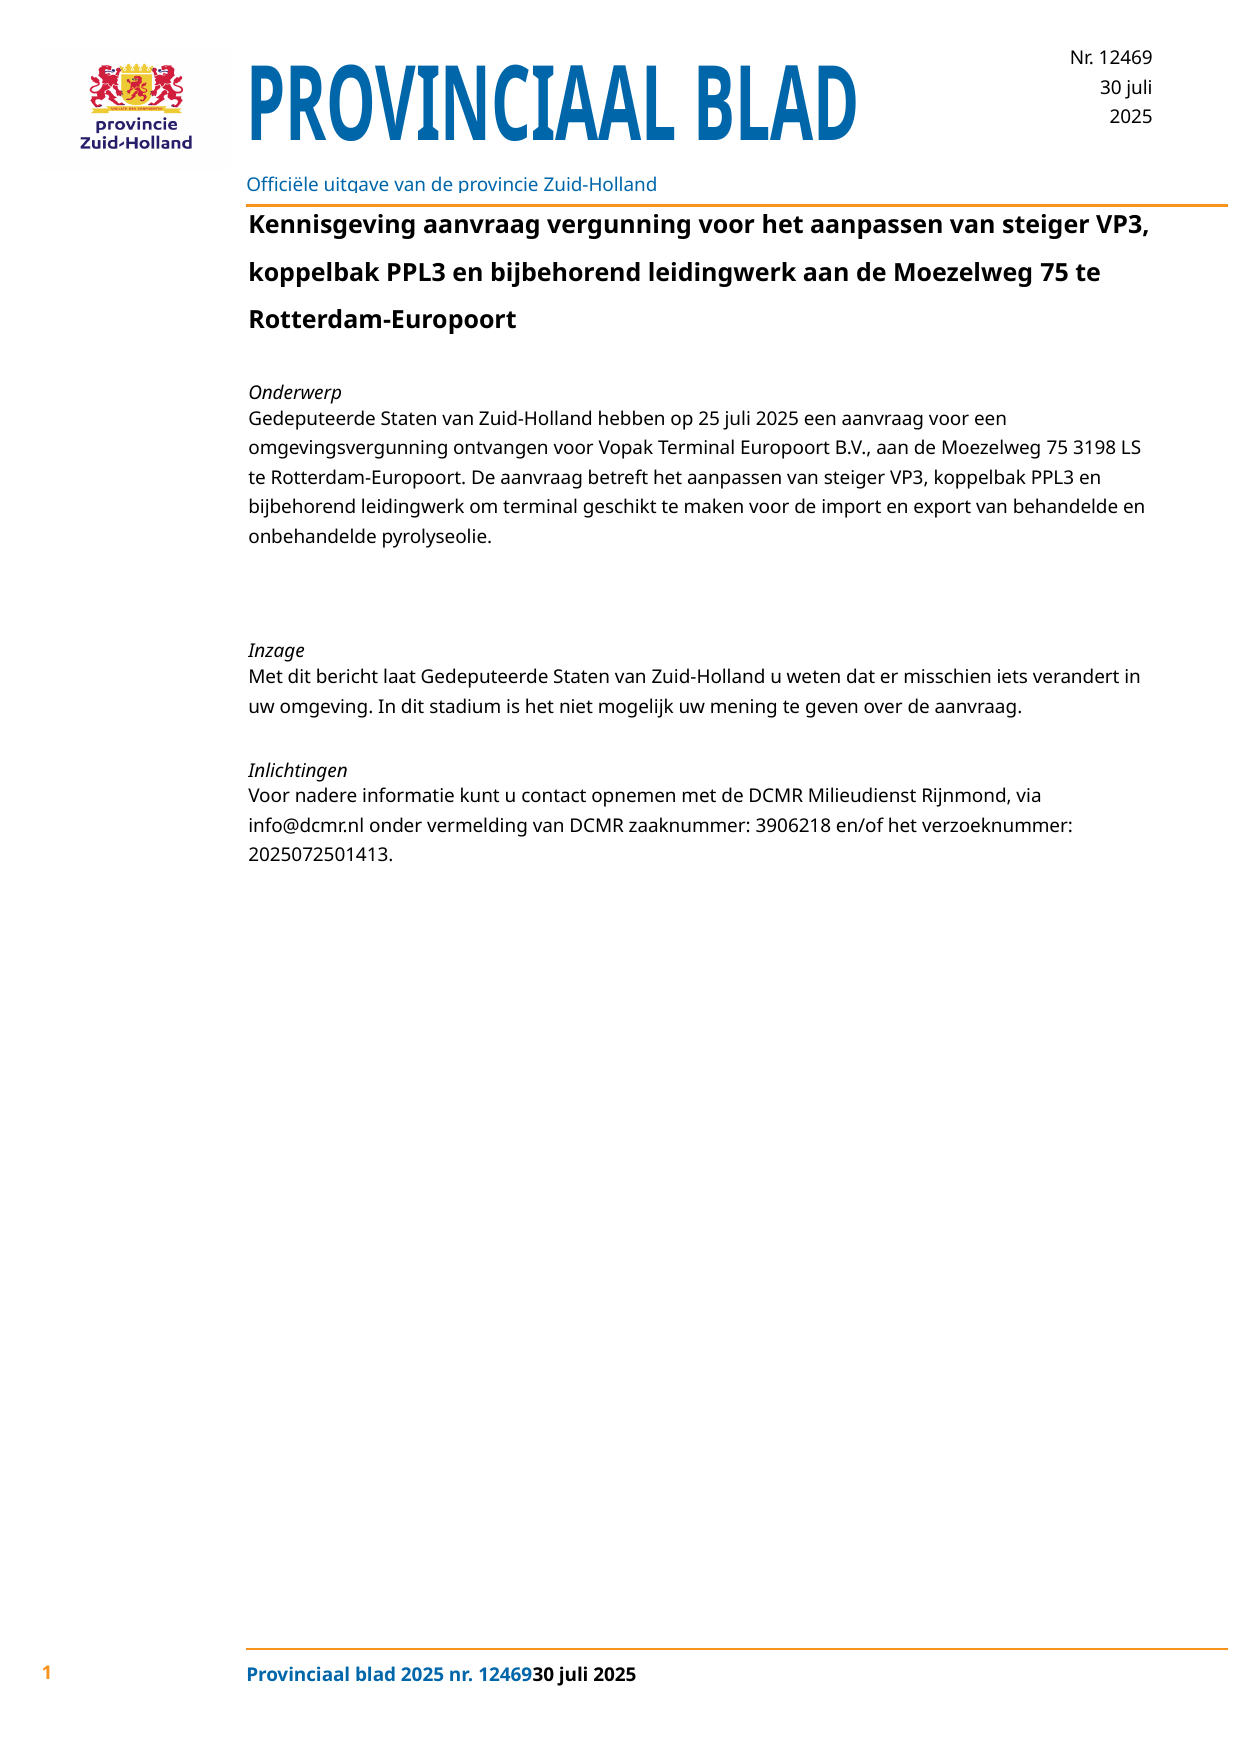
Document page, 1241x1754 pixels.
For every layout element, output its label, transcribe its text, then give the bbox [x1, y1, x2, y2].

text Gedeputeerde Staten van Zuid-Holland hebben op 25 juli 2025 een aanvraag voor een omgevingsvergunning ontvangen voor Vopak Terminal Europoort B.V., aan de Moezelweg 75 3198 LS te Rotterdam-Europoort. De aanvraag betreft het aanpassen van steiger VP3, koppelbak PPL3 en bijbehorend leidingwerk om terminal geschikt te maken voor de import en export van behandelde en onbehandelde pyrolyseolie. [248, 405, 1152, 549]
text Inlichtingen [248, 757, 1152, 782]
text Met dit bericht laat Gedeputeerde Staten van Zuid-Holland u weten dat er misschien iets verandert in uw omgeving. In dit stadium is het niet mogelijk uw mening te geven over de aanvraag. [248, 663, 1152, 718]
picture [41, 47, 231, 172]
text Voor nadere informatie kunt u contact opnemen met de DCMR Milieudienst Rijnmond, via info@dcmr.nl onder vermelding van DCMR zaaknummer: 3906218 en/of het verzoeknummer: 2025072501413. [248, 782, 1152, 867]
text Kennisgeving aanvraag vergunning voor het aanpassen van steiger VP3, koppelbak PPL3 en bijbehorend leidingwerk aan de Moezelweg 75 te Rotterdam-Europoort [248, 207, 1152, 336]
text Inzage [248, 637, 1152, 663]
text Onderwerp [248, 379, 1152, 405]
